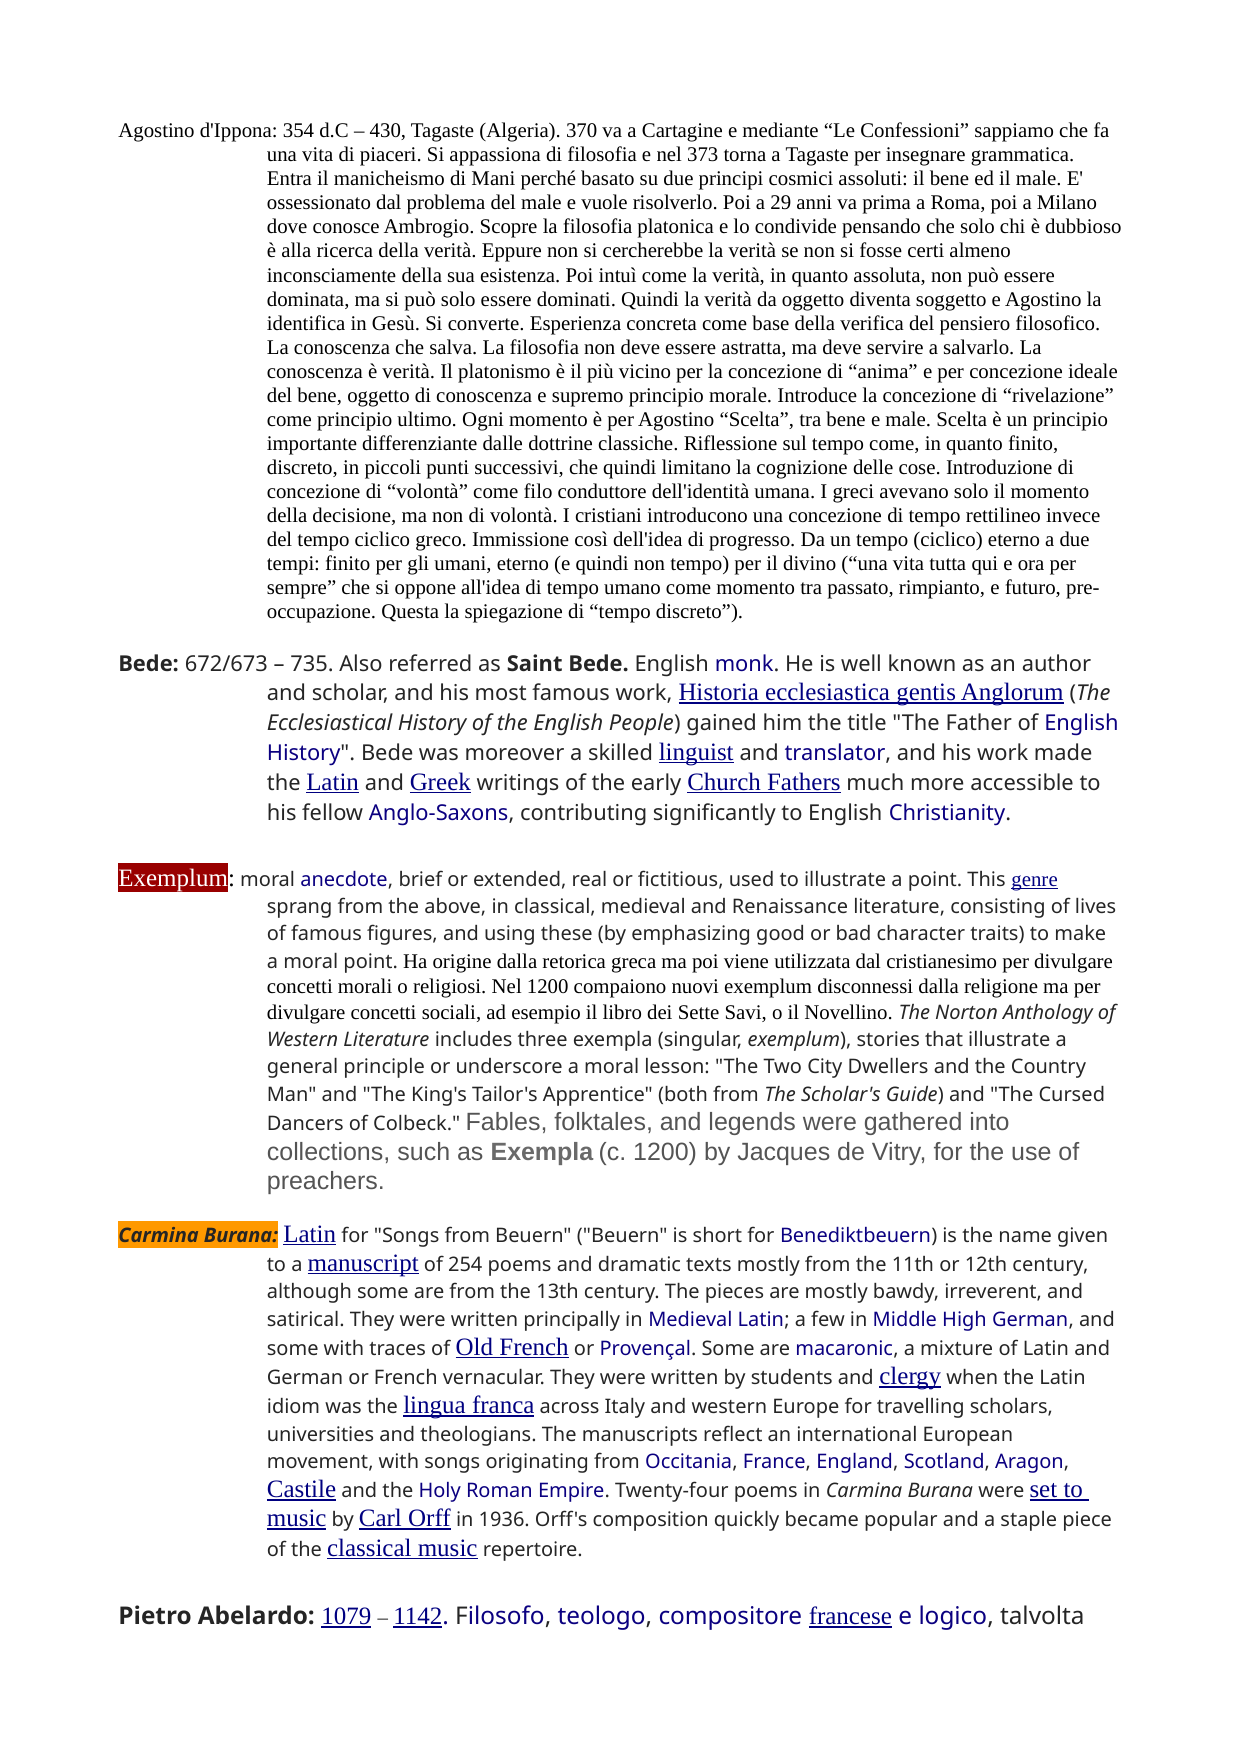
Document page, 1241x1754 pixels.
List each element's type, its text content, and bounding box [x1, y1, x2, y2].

text Exemplum: moral anecdote, brief or extended, real or fictitious, used to illustrate a point. This genre sprang from the above, in classical, medieval and Renaissance literature, consisting of lives of famous figures, and using these (by emphasizing good or bad character traits) to make a moral point. Ha origine dalla retorica greca ma poi viene utilizzata dal cristianesimo per divulgare concetti morali o religiosi. Nel 1200 compaiono nuovi exemplum disconnessi dalla religione ma per divulgare concetti sociali, ad esempio il libro dei Sette Savi, o il Novellino. The Norton Anthology of Western Literature includes three exempla (singular, exemplum), stories that illustrate a general principle or underscore a moral lesson: "The Two City Dwellers and the Country Man" and "The King's Tailor's Apprentice" (both from The Scholar's Guide) and "The Cursed Dancers of Colbeck." Fables, folktales, and legends were gathered into collections, such as Exempla (c. 1200) by Jacques de Vitry, for the use of preachers. [118, 863, 1122, 1195]
text Carmina Burana: Latin for "Songs from Beuern" ("Beuern" is short for Benediktbeuern) is the name given to a manuscript of 254 poems and dramatic texts mostly from the 11th or 12th century, although some are from the 13th century. The pieces are mostly bawdy, irreverent, and satirical. They were written principally in Medieval Latin; a few in Middle High German, and some with traces of Old French or Provençal. Some are macaronic, a mixture of Latin and German or French vernacular. They were written by students and clergy when the Latin idiom was the lingua franca across Italy and western Europe for travelling scholars, universities and theologians. The manuscripts reflect an international European movement, with songs originating from Occitania, France, England, Scotland, Aragon, Castile and the Holy Roman Empire. Twenty-four poems in Carmina Burana were set to music by Carl Orff in 1936. Orff's composition quickly became popular and a staple piece of the classical music repertoire. [118, 1219, 1122, 1562]
text Pietro Abelardo: 1079 – 1142. Filosofo, teologo, compositore francese e logico, talvolta [118, 1599, 1122, 1632]
text Agostino d'Ippona: 354 d.C – 430, Tagaste (Algeria). 370 va a Cartagine e mediante “Le Confessioni” sappiamo che fa una vita di piaceri. Si appassiona di filosofia e nel 373 torna a Tagaste per insegnare grammatica. Entra il manicheismo di Mani perché basato su due principi cosmici assoluti: il bene ed il male. E' ossessionato dal problema del male e vuole risolverlo. Poi a 29 anni va prima a Roma, poi a Milano dove conosce Ambrogio. Scopre la filosofia platonica e lo condivide pensando che solo chi è dubbioso è alla ricerca della verità. Eppure non si cercherebbe la verità se non si fosse certi almeno inconsciamente della sua esistenza. Poi intuì come la verità, in quanto assoluta, non può essere dominata, ma si può solo essere dominati. Quindi la verità da oggetto diventa soggetto e Agostino la identifica in Gesù. Si converte. Esperienza concreta come base della verifica del pensiero filosofico. La conoscenza che salva. La filosofia non deve essere astratta, ma deve servire a salvarlo. La conoscenza è verità. Il platonismo è il più vicino per la concezione di “anima” e per concezione ideale del bene, oggetto di conoscenza e supremo principio morale. Introduce la concezione di “rivelazione” come principio ultimo. Ogni momento è per Agostino “Scelta”, tra bene e male. Scelta è un principio importante differenziante dalle dottrine classiche. Riflessione sul tempo come, in quanto finito, discreto, in piccoli punti successivi, che quindi limitano la cognizione delle cose. Introduzione di concezione di “volontà” come filo conduttore dell'identità umana. I greci avevano solo il momento della decisione, ma non di volontà. I cristiani introducono una concezione di tempo rettilineo invece del tempo ciclico greco. Immissione così dell'idea di progresso. Da un tempo (ciclico) eterno a due tempi: finito per gli umani, eterno (e quindi non tempo) per il divino (“una vita tutta qui e ora per sempre” che si oppone all'idea di tempo umano come momento tra passato, rimpianto, e futuro, pre-occupazione. Questa la spiegazione di “tempo discreto”). [118, 118, 1122, 623]
text Bede: 672/673 – 735. Also referred as Saint Bede. English monk. He is well known as an author and scholar, and his most famous work, Historia ecclesiastica gentis Anglorum (The Ecclesiastical History of the English People) gained him the title "The Father of English History". Bede was moreover a skilled linguist and translator, and his work made the Latin and Greek writings of the early Church Fathers much more accessible to his fellow Anglo-Saxons, contributing significantly to English Christianity. [118, 647, 1122, 826]
